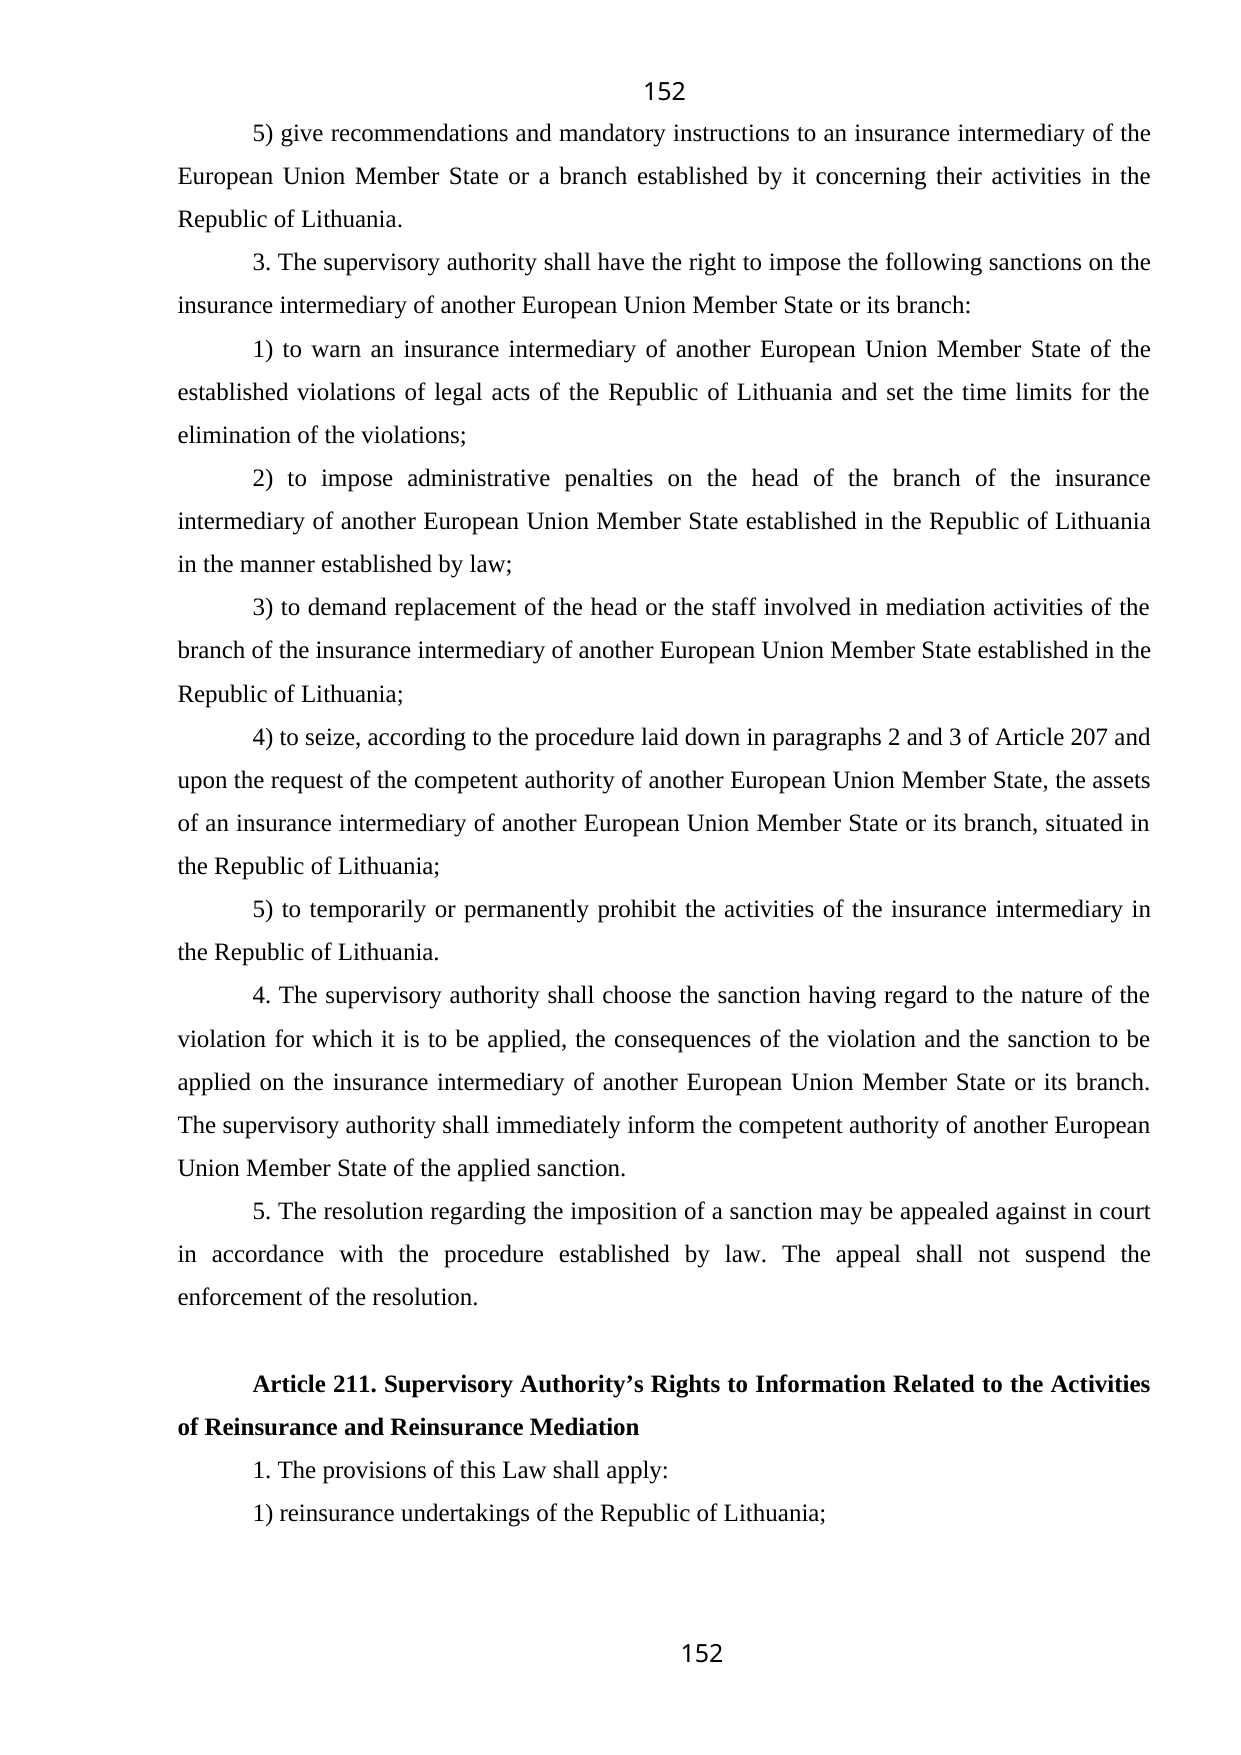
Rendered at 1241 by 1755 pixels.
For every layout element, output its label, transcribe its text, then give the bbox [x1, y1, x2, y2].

text 2) to impose administrative penalties on the head of the branch of the insurance intermediary of another European Union Member State established in the Republic of Lithuania in the manner established by law; [177, 463, 1152, 578]
text 5) to temporarily or permanently prohibit the activities of the insurance intermediary in the Republic of Lithuania. [177, 894, 1152, 966]
text 1. The provisions of this Law shall apply: [177, 1455, 1152, 1484]
text 1) reinsurance undertakings of the Republic of Lithuania; [177, 1498, 1152, 1527]
text Article 211. Supervisory Authority’s Rights to Information Related to the Activities of Reinsurance and Reinsurance Mediation [177, 1369, 1152, 1441]
text 4. The supervisory authority shall choose the sanction having regard to the nature of the violation for which it is to be applied, the consequences of the violation and the sanction to be applied on the insurance intermediary of another European Union Member State or its branch. The supervisory authority shall immediately inform the competent authority of another European Union Member State of the applied sanction. [177, 981, 1152, 1182]
text 1) to warn an insurance intermediary of another European Union Member State of the established violations of legal acts of the Republic of Lithuania and set the time limits for the elimination of the violations; [177, 334, 1152, 449]
text 3. The supervisory authority shall have the right to impose the following sanctions on the insurance intermediary of another European Union Member State or its branch: [177, 247, 1152, 319]
text 3) to demand replacement of the head or the staff involved in mediation activities of the branch of the insurance intermediary of another European Union Member State established in the Republic of Lithuania; [177, 592, 1152, 707]
text 4) to seize, according to the procedure laid down in paragraphs 2 and 3 of Article 207 and upon the request of the competent authority of another European Union Member State, the assets of an insurance intermediary of another European Union Member State or its branch, situated in the Republic of Lithuania; [177, 722, 1152, 880]
text 5. The resolution regarding the imposition of a sanction may be appealed against in court in accordance with the procedure established by law. The appeal shall not suspend the enforcement of the resolution. [177, 1196, 1152, 1311]
text 5) give recommendations and mandatory instructions to an insurance intermediary of the European Union Member State or a branch established by it concerning their activities in the Republic of Lithuania. [177, 118, 1152, 233]
